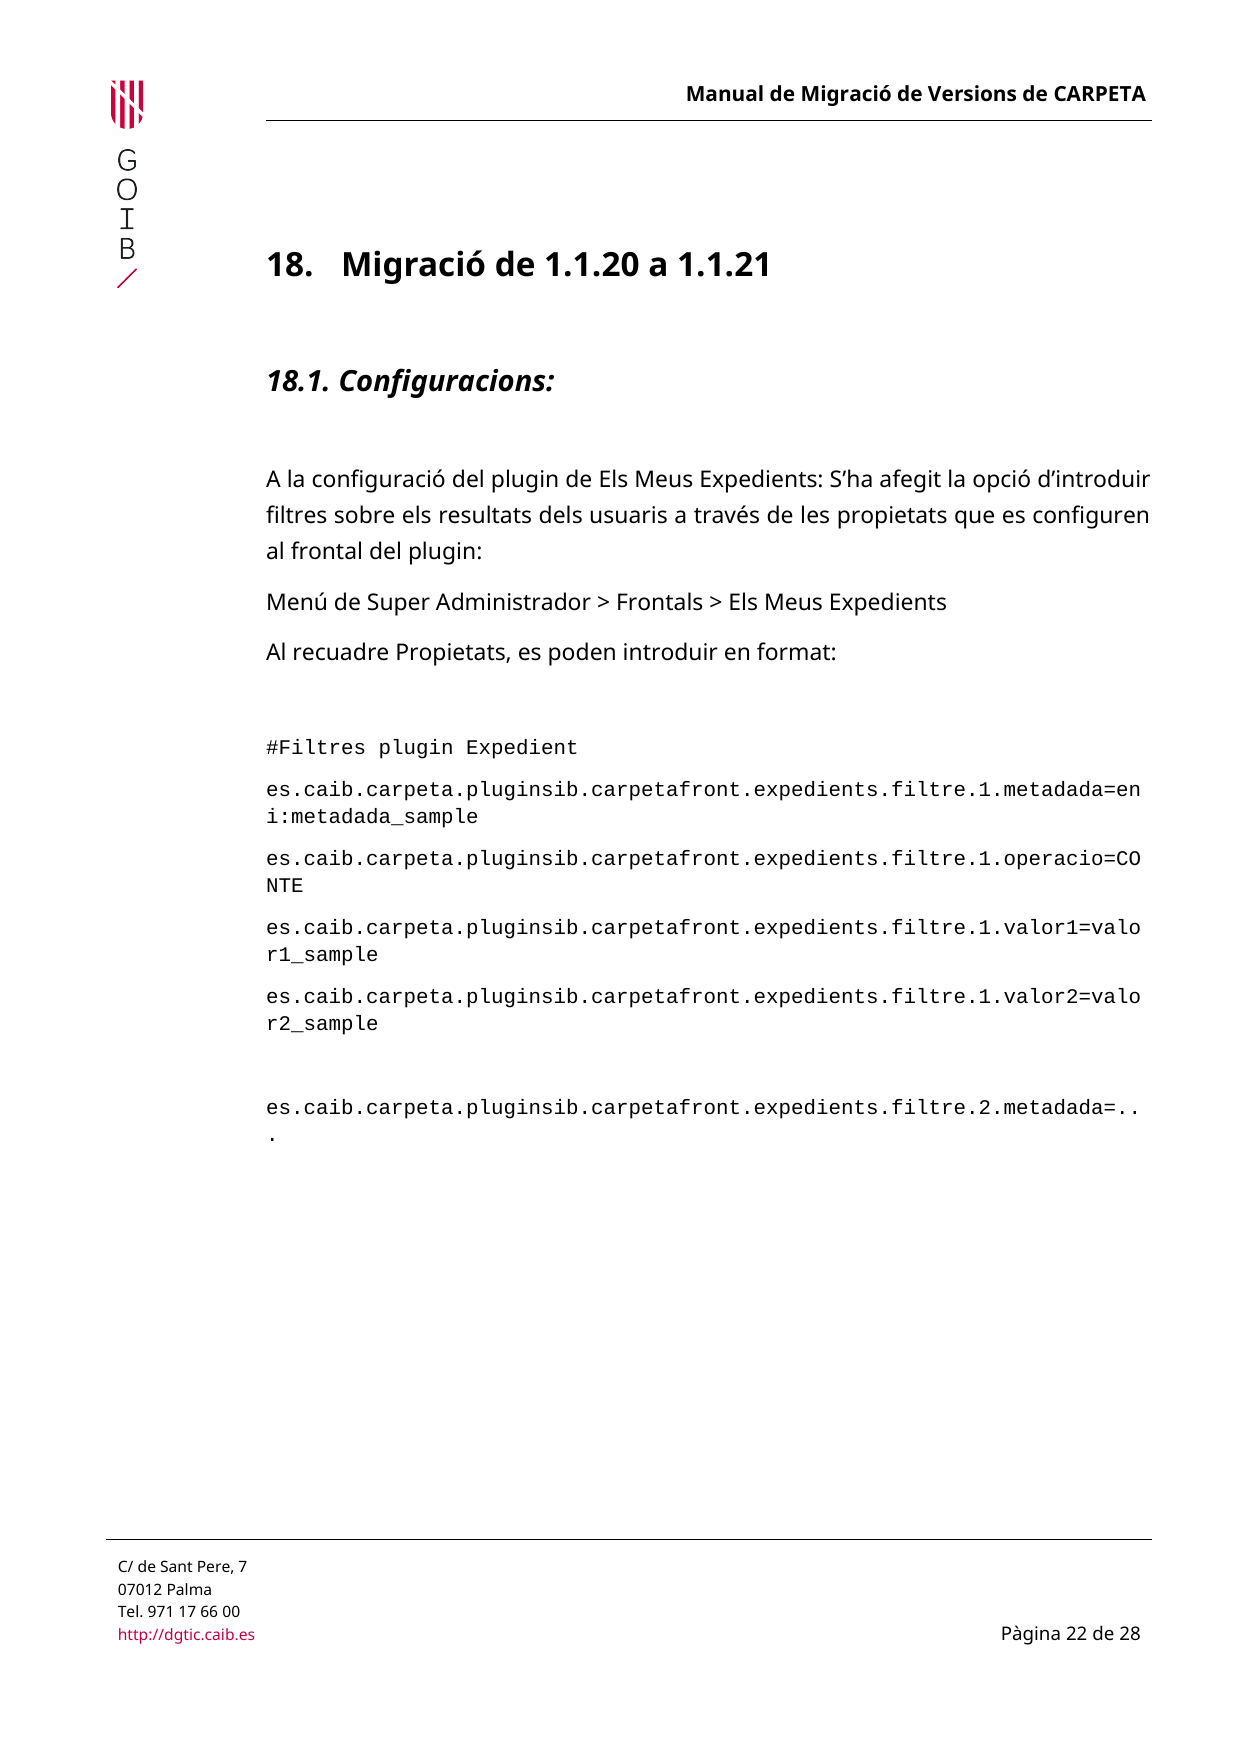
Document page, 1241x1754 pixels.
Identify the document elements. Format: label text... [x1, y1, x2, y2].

subtitle Migració de 1.1.20 a 1.1.21 [266, 241, 1152, 286]
picture [82, 57, 172, 319]
text es.caib.carpeta.pluginsib.carpetafront.expedients.filtre.1.valor2=valor2_sample [266, 986, 1152, 1037]
text A la configuració del plugin de Els Meus Expedients: S’ha afegit la opció d’introduir filtres sobre els resultats dels usuaris a través de les propietats que es configuren al frontal del plugin: [266, 463, 1152, 566]
text es.caib.carpeta.pluginsib.carpetafront.expedients.filtre.1.operacio=CONTE [266, 848, 1152, 899]
text Al recuadre Propietats, es poden introduir en format: [266, 636, 1152, 667]
text #Filtres plugin Expedient [266, 737, 1152, 761]
text Menú de Super Administrador > Frontals > Els Meus Expedients [266, 586, 1152, 617]
subtitle Configuracions: [266, 361, 1152, 400]
text es.caib.carpeta.pluginsib.carpetafront.expedients.filtre.1.metadada=eni:metadada_sample [266, 779, 1152, 830]
text es.caib.carpeta.pluginsib.carpetafront.expedients.filtre.1.valor1=valor1_sample [266, 917, 1152, 968]
text es.caib.carpeta.pluginsib.carpetafront.expedients.filtre.2.metadada=... [266, 1097, 1152, 1147]
